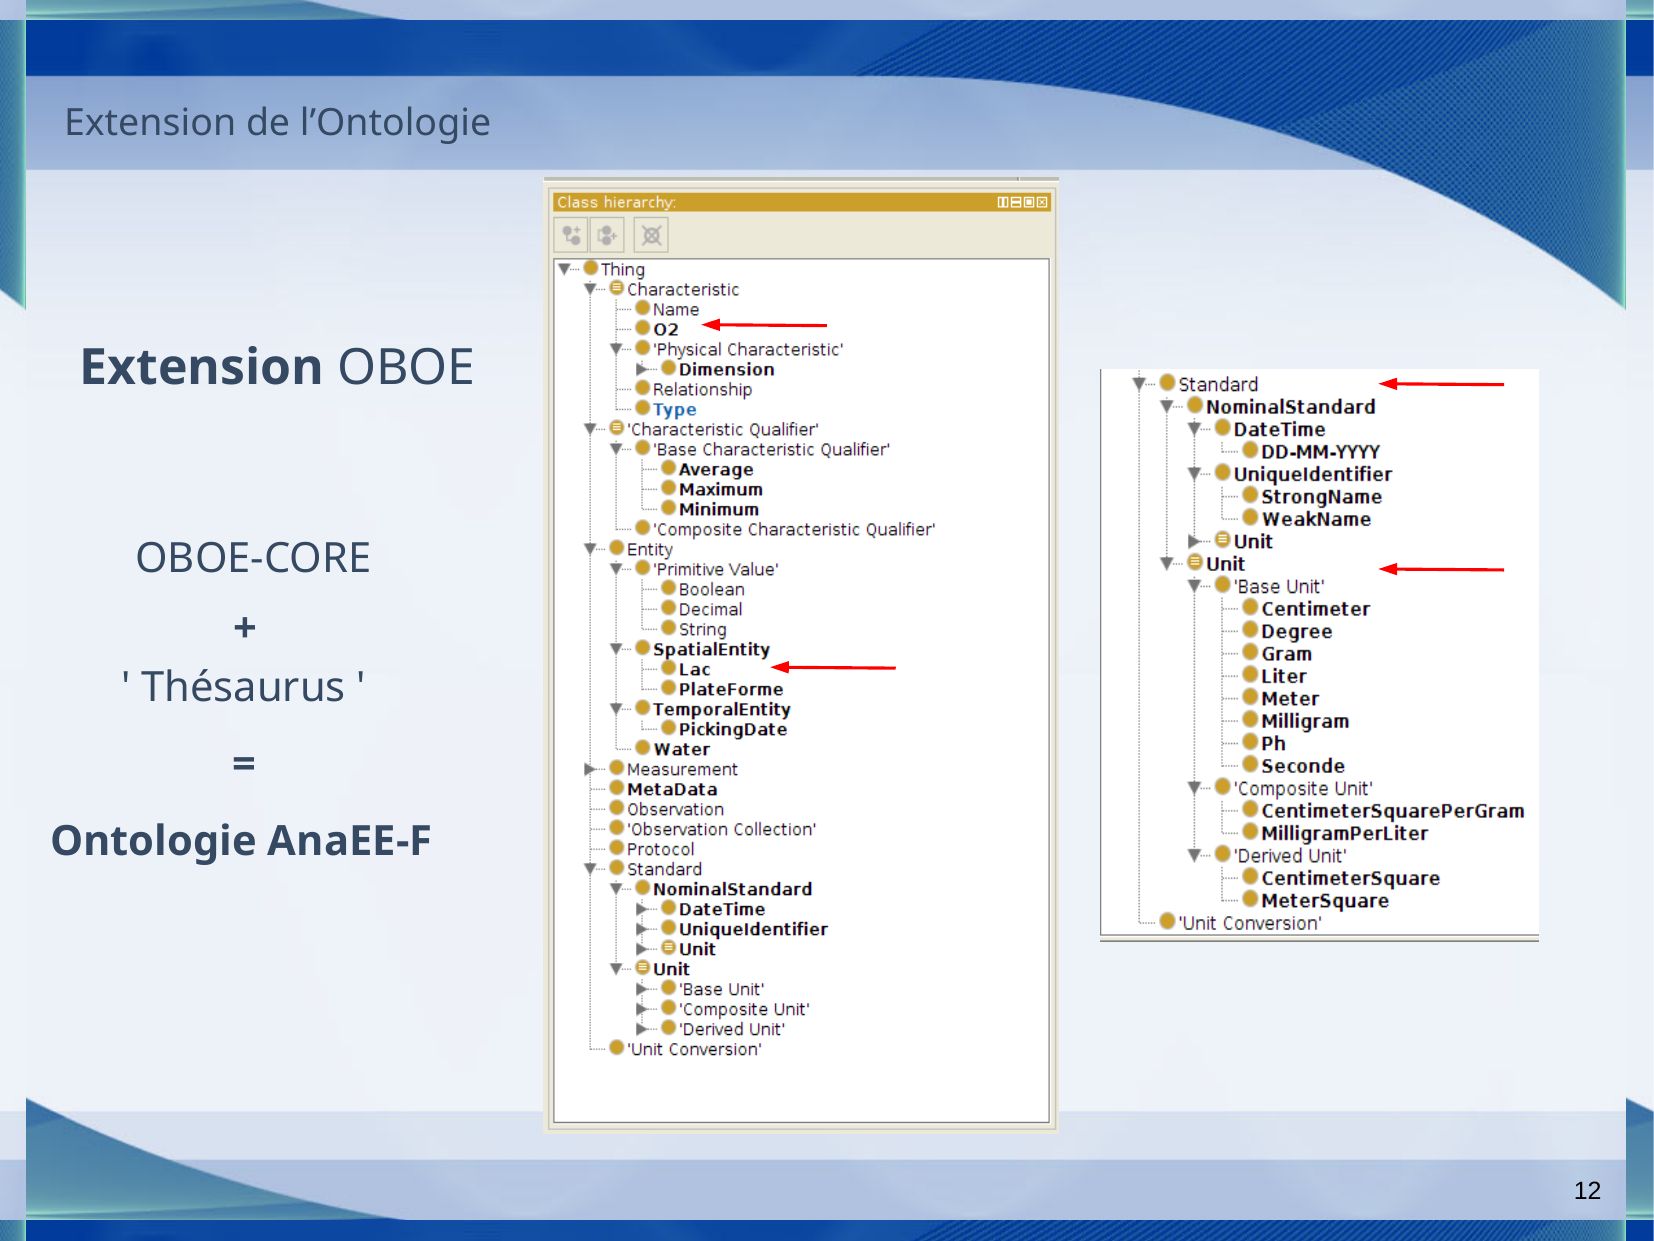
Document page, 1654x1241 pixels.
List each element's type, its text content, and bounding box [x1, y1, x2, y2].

text_box + [218, 590, 284, 649]
text_box ' Thésaurus ' [106, 649, 403, 713]
title Extension de l’Ontologie [24, 77, 532, 165]
text_box 12 [1559, 1169, 1625, 1213]
title OBOE-CORE [75, 516, 432, 597]
text_box Ontologie AnaEE-F [35, 803, 508, 867]
title Extension OBOE [59, 301, 497, 431]
picture [0, 0, 1654, 1241]
text_box = [217, 726, 296, 790]
